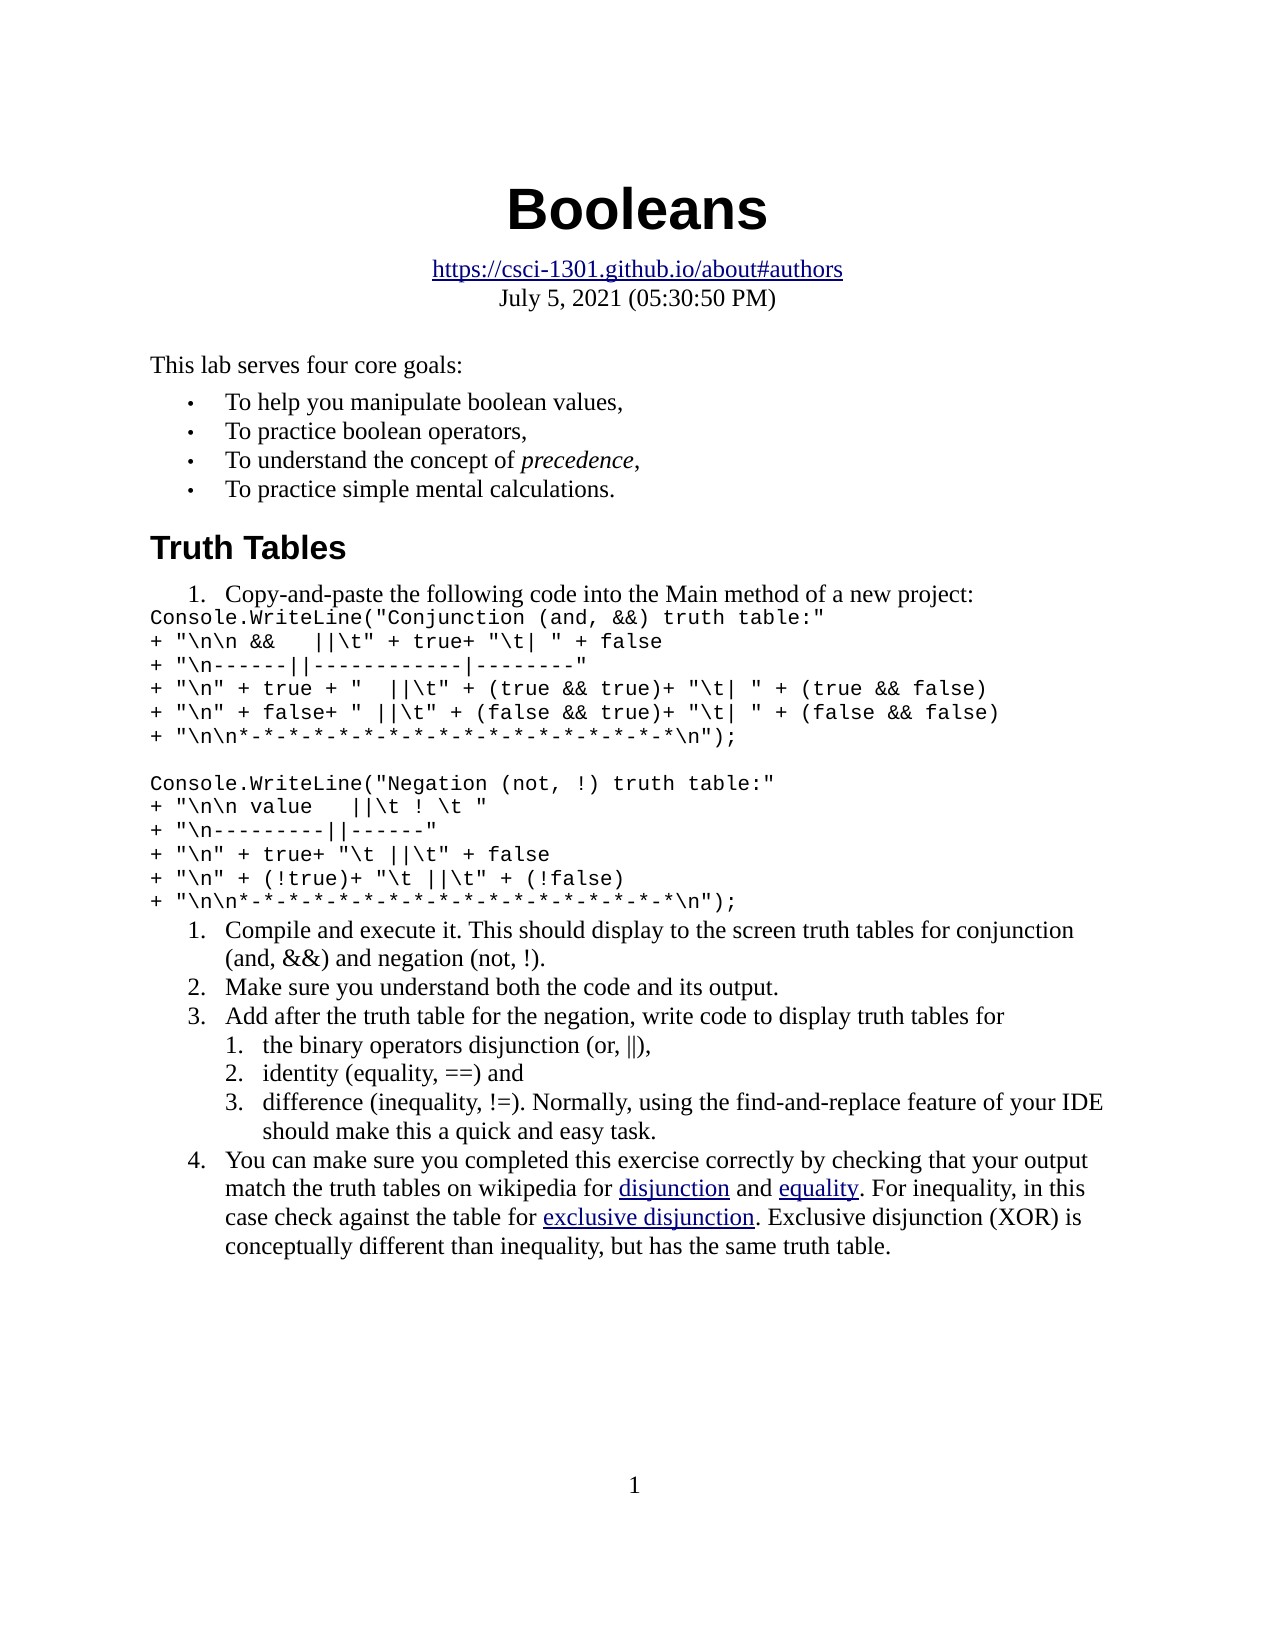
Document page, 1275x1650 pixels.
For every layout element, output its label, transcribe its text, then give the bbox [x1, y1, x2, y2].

text This lab serves four core goals: [150, 350, 1125, 378]
text Console.WriteLine("Negation (not, !) truth table:" [150, 773, 1125, 797]
list To understand the concept of precedence, [187, 445, 1125, 474]
list You can make sure you completed this exercise correctly by checking that your output match the truth tables on wikipedia for disjunction and equality. For inequality, in this case check against the table for exclusive disjunction. Exclusive disjunction (XOR) is conceptually different than inequality, but has the same truth table. [187, 1145, 1125, 1260]
text + "\n\n*-*-*-*-*-*-*-*-*-*-*-*-*-*-*-*-*-*\n"); [150, 726, 1125, 749]
subtitle Truth Tables [150, 527, 1125, 566]
list Make sure you understand both the code and its output. [187, 972, 1125, 1001]
list To practice boolean operators, [187, 416, 1125, 445]
text + "\n\n value ||\t ! \t " [150, 797, 1125, 820]
list difference (inequality, !=). Normally, using the find-and-replace feature of your IDE should make this a quick and easy task. [225, 1087, 1125, 1145]
text https://csci-1301.github.io/about#authors [150, 254, 1125, 283]
list To practice simple mental calculations. [187, 474, 1125, 502]
text + "\n\n*-*-*-*-*-*-*-*-*-*-*-*-*-*-*-*-*-*\n"); [150, 891, 1125, 915]
text + "\n" + (!true)+ "\t ||\t" + (!false) [150, 867, 1125, 891]
text + "\n\n && ||\t" + true+ "\t| " + false [150, 631, 1125, 655]
text + "\n------||------------|--------" [150, 655, 1125, 678]
list identity (equality, ==) and [225, 1058, 1125, 1087]
text July 5, 2021 (05:30:50 PM) [150, 283, 1125, 312]
list To help you manipulate boolean values, [187, 387, 1125, 416]
text + "\n" + false+ " ||\t" + (false && true)+ "\t| " + (false && false) [150, 702, 1125, 726]
text Console.WriteLine("Conjunction (and, &&) truth table:" [150, 607, 1125, 631]
list Add after the truth table for the negation, write code to display truth tables for [187, 1001, 1125, 1030]
list Compile and execute it. This should display to the screen truth tables for conjunction (and, &&) and negation (not, !). [187, 915, 1125, 972]
text + "\n" + true + " ||\t" + (true && true)+ "\t| " + (true && false) [150, 678, 1125, 702]
list the binary operators disjunction (or, ||), [225, 1030, 1125, 1058]
list Copy-and-paste the following code into the Main method of a new project: [187, 579, 1125, 607]
title Booleans [150, 175, 1125, 242]
text + "\n---------||------" [150, 820, 1125, 844]
text + "\n" + true+ "\t ||\t" + false [150, 844, 1125, 867]
